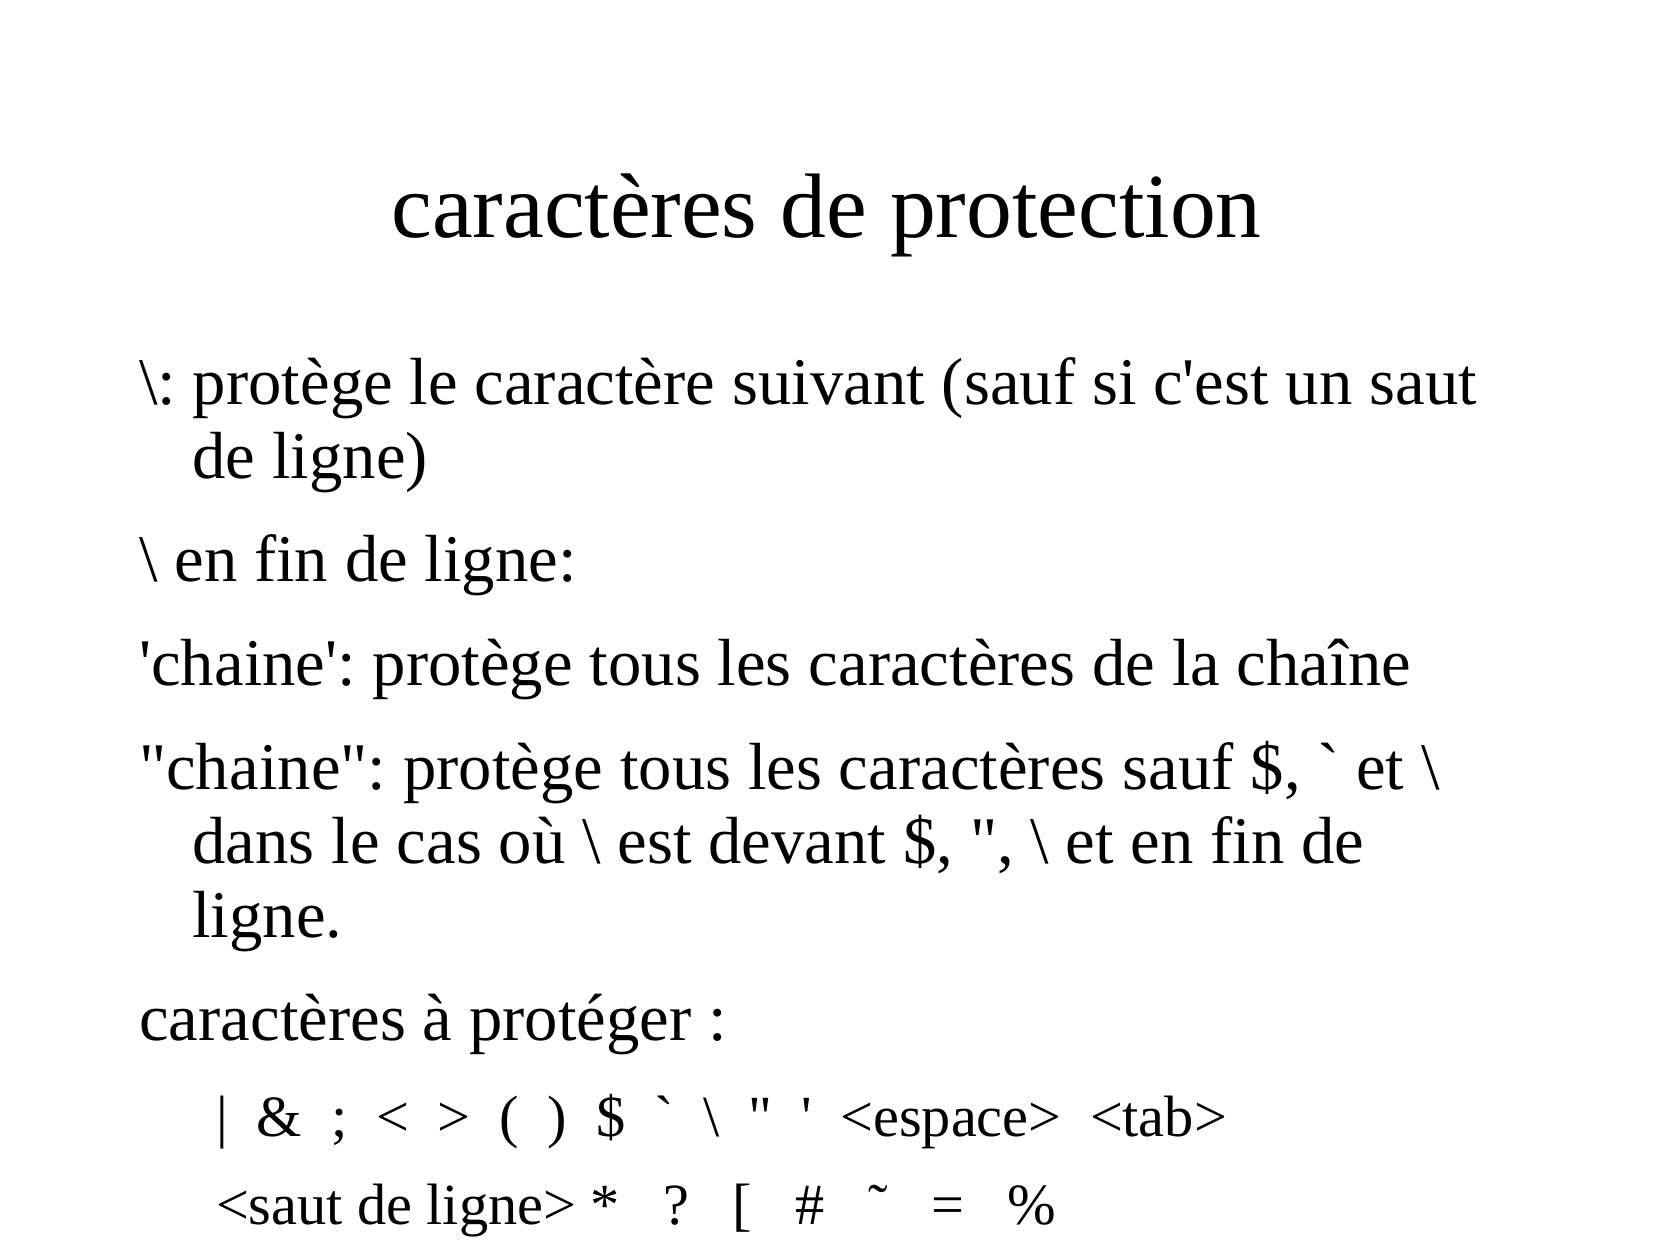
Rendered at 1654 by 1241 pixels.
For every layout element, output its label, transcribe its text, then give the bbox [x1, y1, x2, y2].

list \: protège le caractère suivant (sauf si c'est un saut de ligne) \ en fin de ligne: 'chaine': protège tous les caractères de la chaîne "chaine": protège tous les caractères sauf $, ` et \ dans le cas où \ est devant $, ", \ et en fin de ligne. caractères à protéger : | & ; < > ( ) $ ` \ " ' <espace> <tab> <saut de ligne> * ? [ # ˜ = % [121, 344, 1534, 1240]
title caractères de protection [121, 102, 1534, 311]
